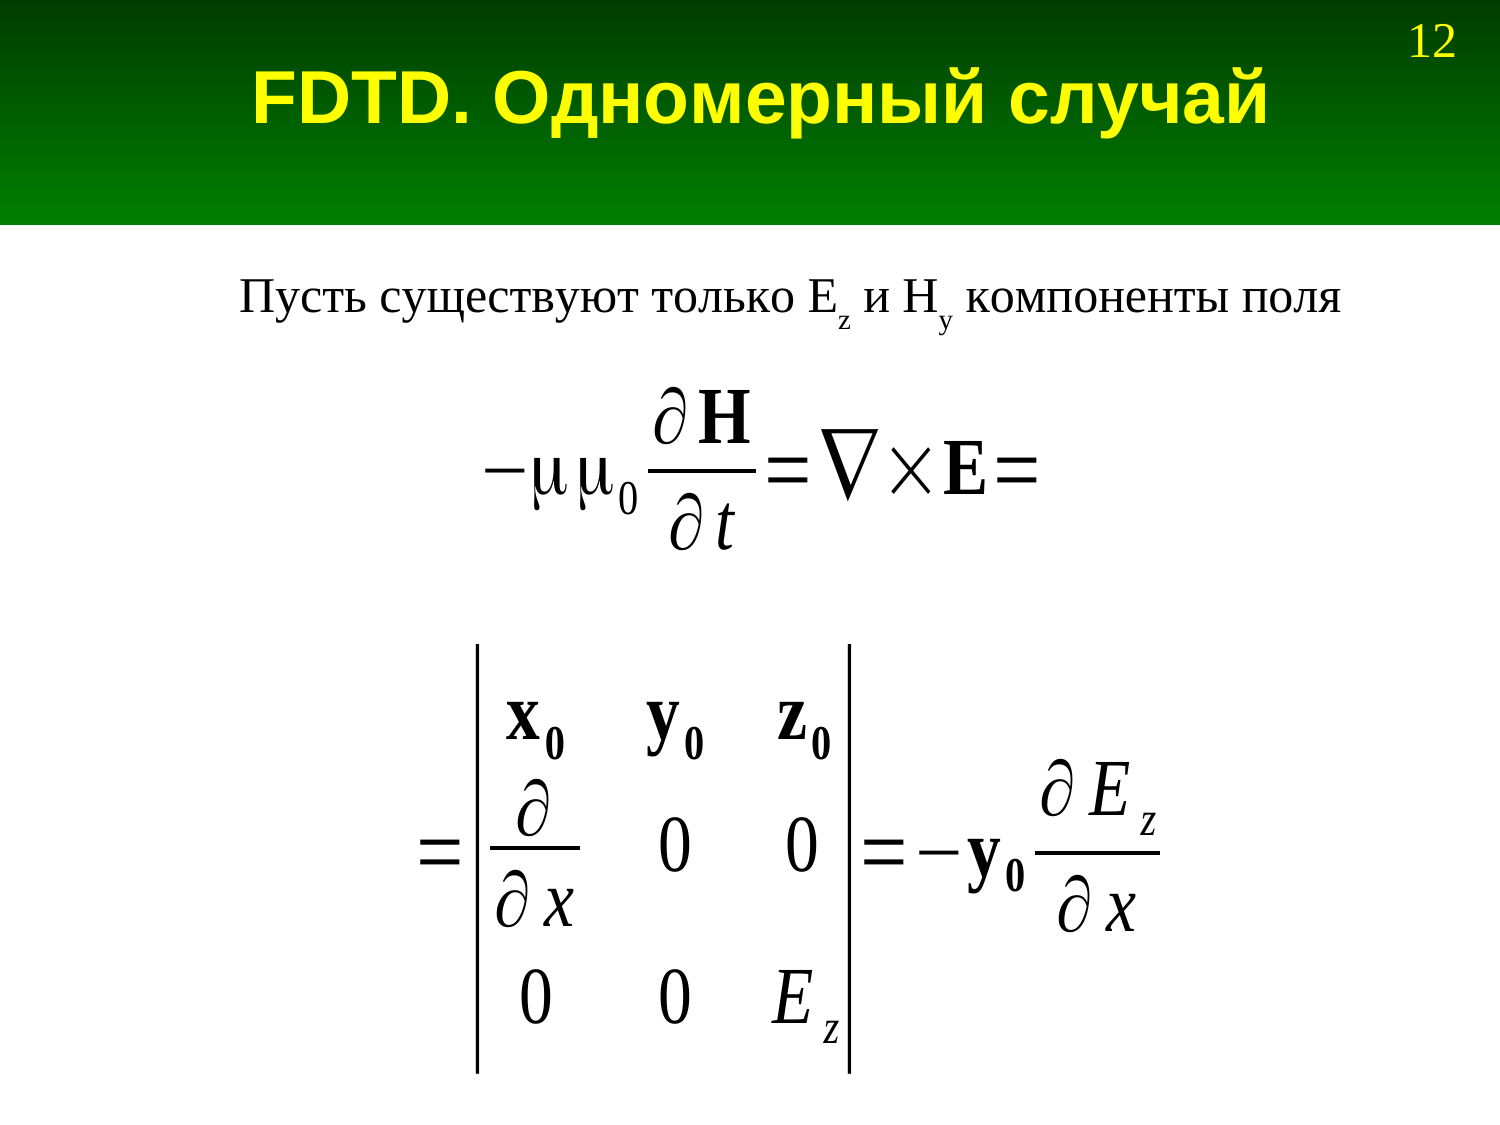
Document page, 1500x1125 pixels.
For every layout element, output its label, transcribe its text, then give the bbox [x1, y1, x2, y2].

chart [396, 637, 1182, 1075]
text_box Пусть существуют только Ez и Hy компоненты поля [224, 255, 1345, 343]
chart [461, 372, 1063, 567]
title FDTD. Одномерный случай [123, 0, 1399, 188]
